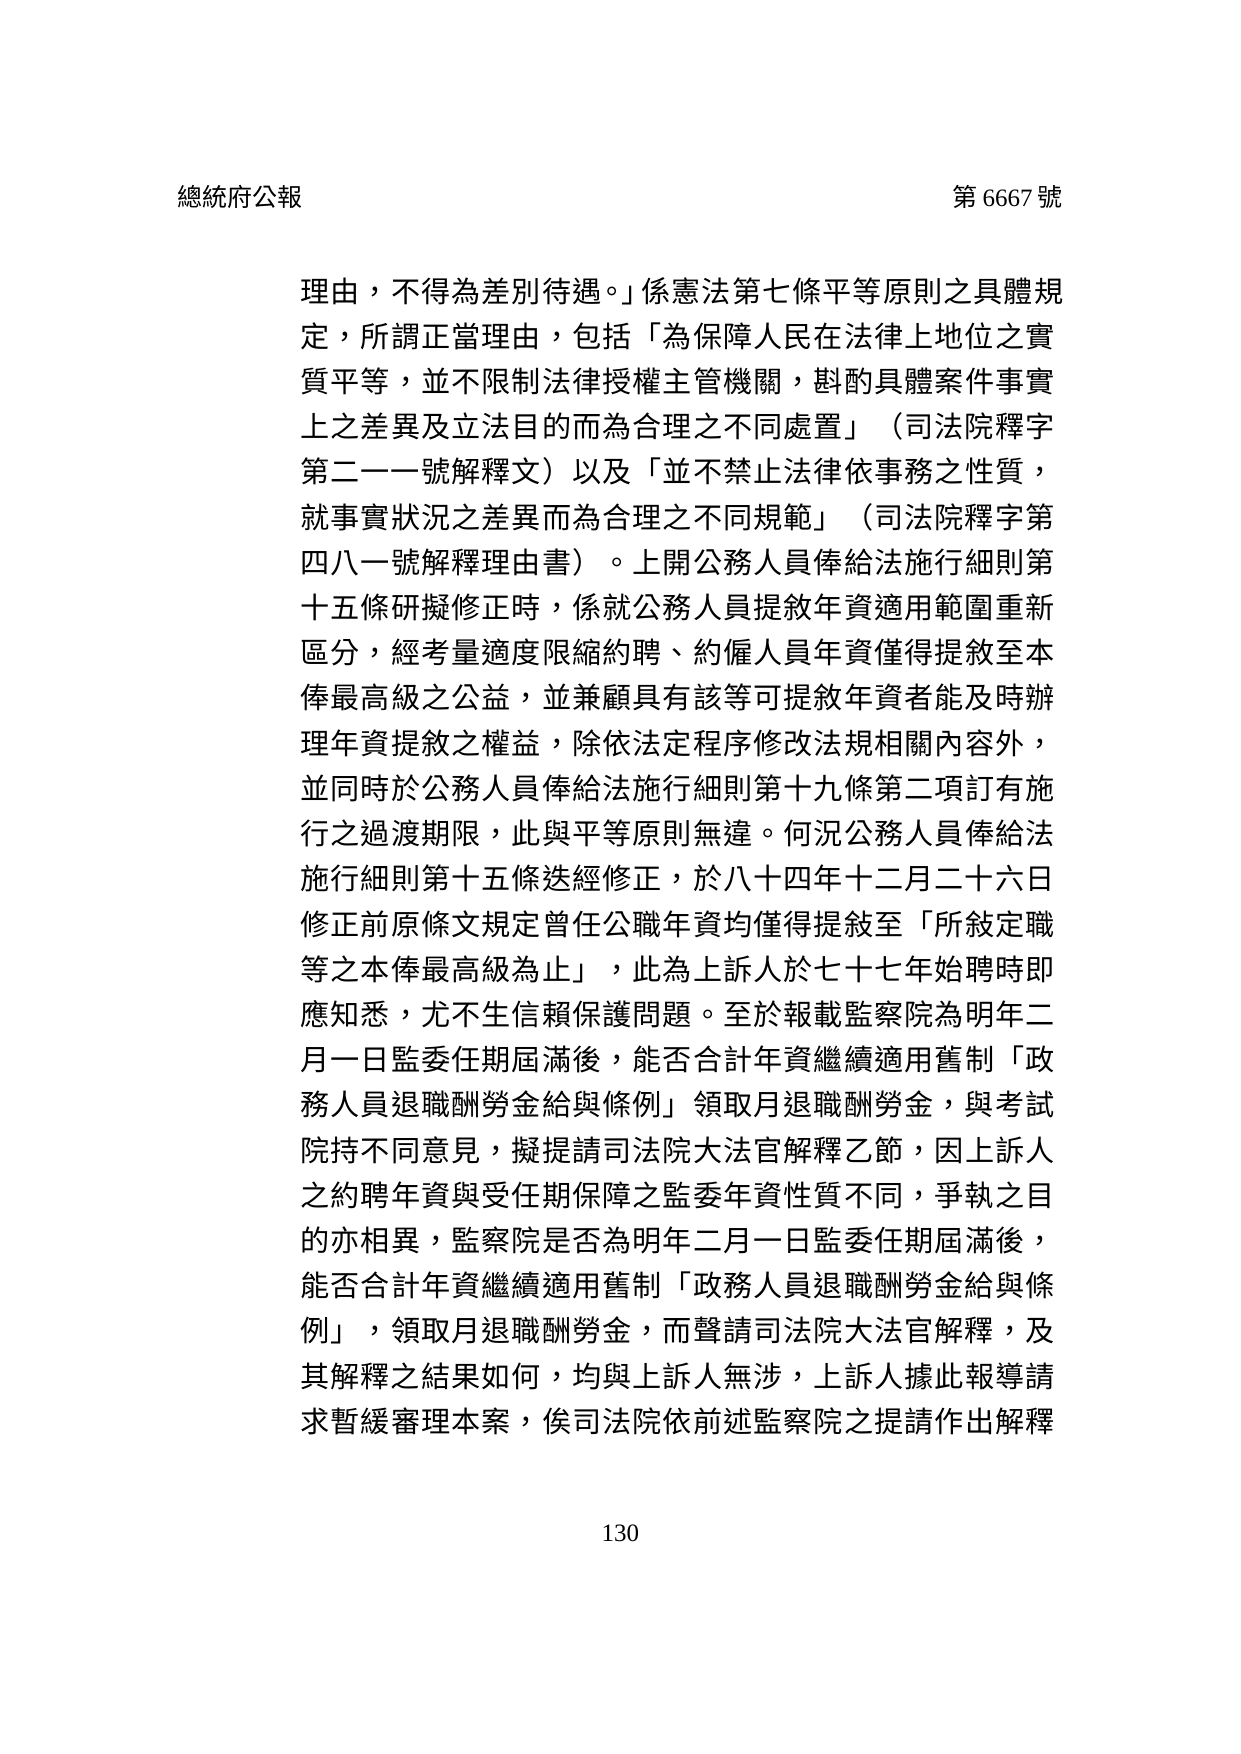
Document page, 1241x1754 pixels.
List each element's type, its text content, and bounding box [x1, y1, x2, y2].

text 理由，不得為差別待遇。」係憲法第七條平等原則之具體規定，所謂正當理由，包括「為保障人民在法律上地位之實質平等，並不限制法律授權主管機關，斟酌具體案件事實上之差異及立法目的而為合理之不同處置」（司法院釋字第二一一號解釋文）以及「並不禁止法律依事務之性質，就事實狀況之差異而為合理之不同規範」（司法院釋字第四八一號解釋理由書）。上開公務人員俸給法施行細則第十五條研擬修正時，係就公務人員提敘年資適用範圍重新區分，經考量適度限縮約聘、約僱人員年資僅得提敘至本俸最高級之公益，並兼顧具有該等可提敘年資者能及時辦理年資提敘之權益，除依法定程序修改法規相關內容外，並同時於公務人員俸給法施行細則第十九條第二項訂有施行之過渡期限，此與平等原則無違。何況公務人員俸給法施行細則第十五條迭經修正，於八十四年十二月二十六日修正前原條文規定曾任公職年資均僅得提敍至「所敍定職等之本俸最高級為止」，此為上訴人於七十七年始聘時即應知悉，尤不生信賴保護問題。至於報載監察院為明年二月一日監委任期屆滿後，能否合計年資繼續適用舊制「政務人員退職酬勞金給與條例」領取月退職酬勞金，與考試院持不同意見，擬提請司法院大法官解釋乙節，因上訴人之約聘年資與受任期保障之監委年資性質不同，爭執之目的亦相異，監察院是否為明年二月一日監委任期屆滿後，能否合計年資繼續適用舊制「政務人員退職酬勞金給與條例」，領取月退職酬勞金，而聲請司法院大法官解釋，及其解釋之結果如何，均與上訴人無涉，上訴人據此報導請求暫緩審理本案，俟司法院依前述監察院之提請作出解釋 [206, 266, 1063, 1441]
